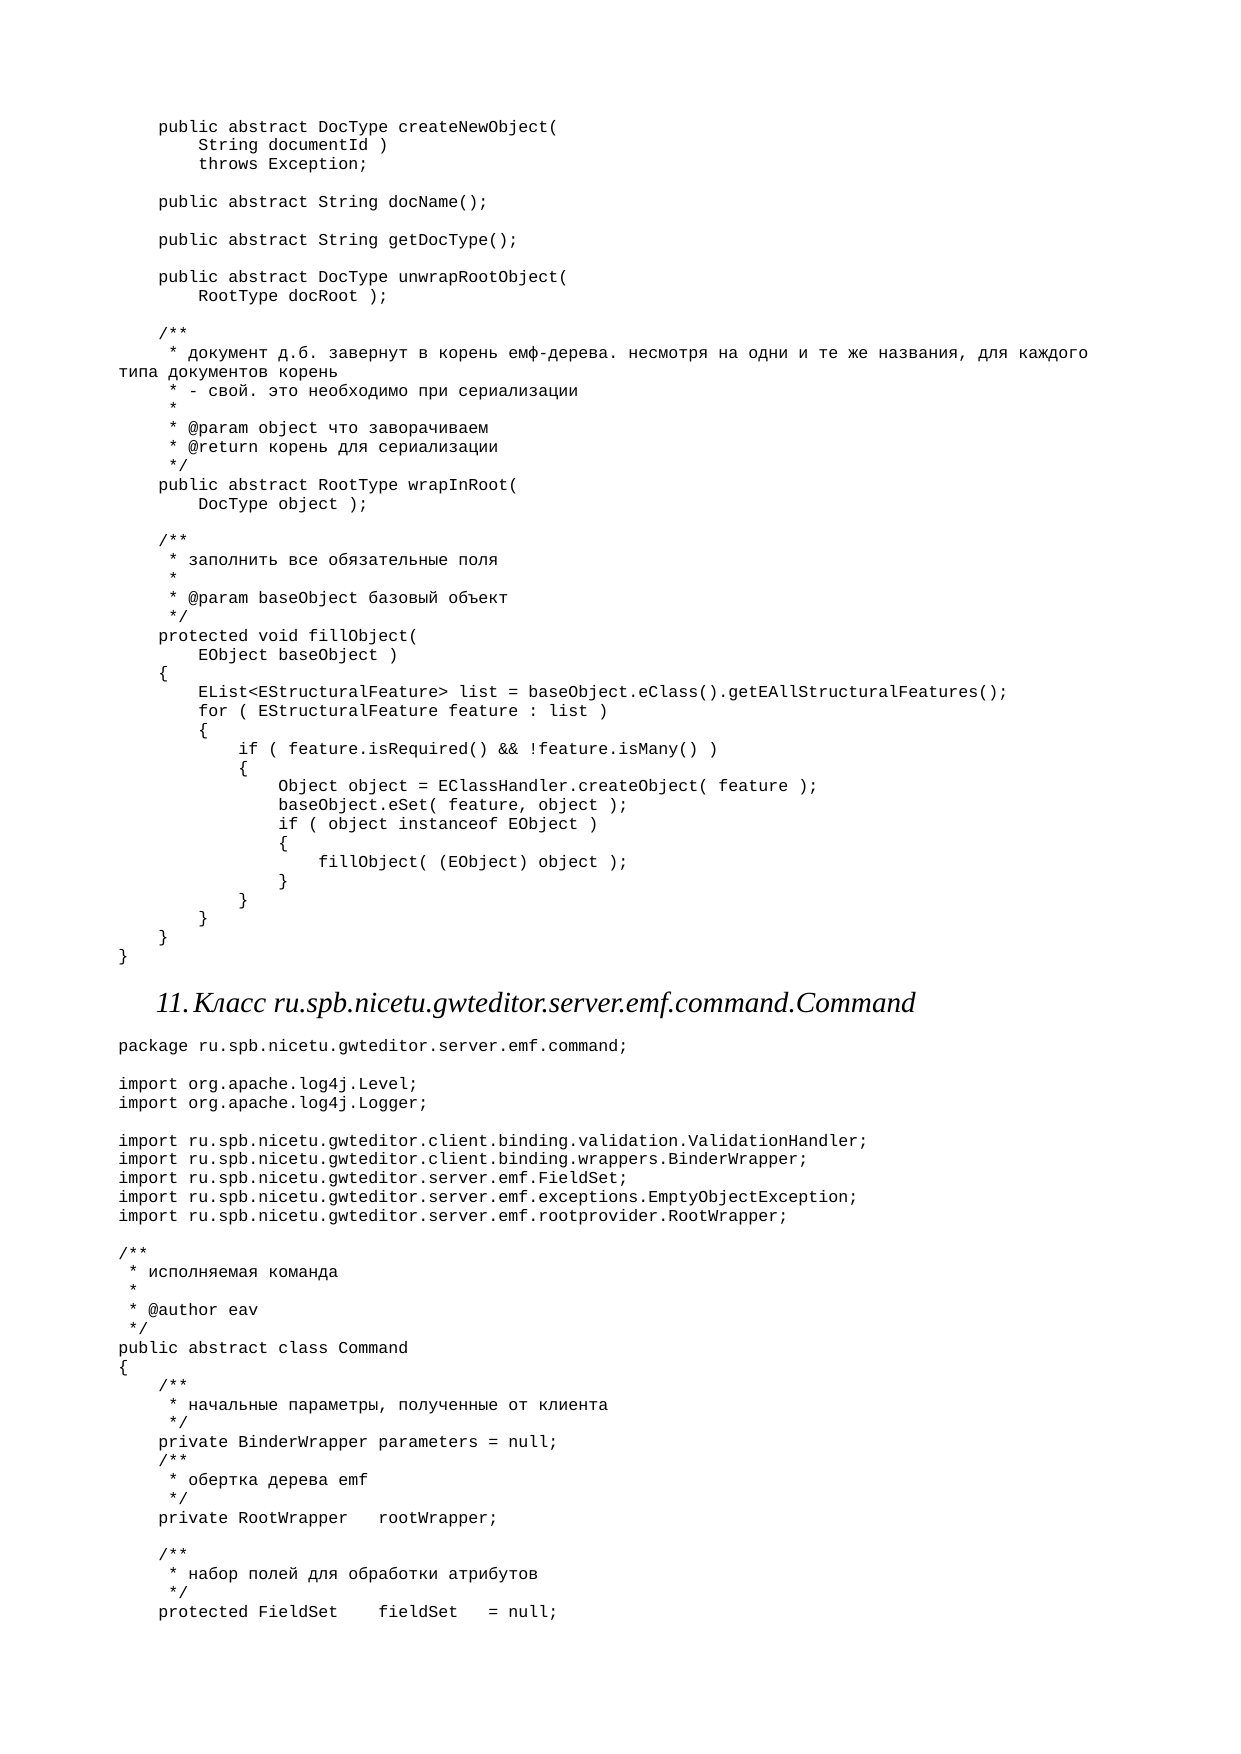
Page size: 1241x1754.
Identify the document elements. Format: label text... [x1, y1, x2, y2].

text private RootWrapper rootWrapper; [118, 1509, 1122, 1528]
text public abstract RootType wrapInRoot( [118, 476, 1122, 495]
text /** [118, 1377, 1122, 1396]
text public abstract String getDocType(); [118, 231, 1122, 250]
text * заполнить все обязательные поля [118, 552, 1122, 571]
text * набор полей для обработки атрибутов [118, 1566, 1122, 1584]
text import ru.spb.nicetu.gwteditor.client.binding.validation.ValidationHandler; [118, 1132, 1122, 1151]
text fillObject( (EObject) object ); [118, 853, 1122, 872]
text { [118, 759, 1122, 778]
text * [118, 571, 1122, 589]
text } [118, 872, 1122, 891]
text if ( object instanceof EObject ) [118, 816, 1122, 834]
text * исполняемая команда [118, 1264, 1122, 1283]
text * документ д.б. завернут в корень емф-дерева. несмотря на одни и те же названия, для каждого типа документов корень [118, 344, 1122, 382]
text /** [118, 1453, 1122, 1471]
text { [118, 1358, 1122, 1377]
text import ru.spb.nicetu.gwteditor.server.emf.rootprovider.RootWrapper; [118, 1207, 1122, 1226]
text * @param baseObject базовый объект [118, 589, 1122, 608]
text EObject baseObject ) [118, 646, 1122, 665]
text /** [118, 533, 1122, 552]
text */ [118, 1415, 1122, 1434]
text { [118, 721, 1122, 740]
text if ( feature.isRequired() && !feature.isMany() ) [118, 740, 1122, 759]
text { [118, 665, 1122, 684]
text * @author eav [118, 1302, 1122, 1321]
text Object object = EClassHandler.createObject( feature ); [118, 778, 1122, 797]
text EList<EStructuralFeature> list = baseObject.eClass().getEAllStructuralFeatures(); [118, 684, 1122, 703]
text } [118, 910, 1122, 929]
text } [118, 929, 1122, 948]
text baseObject.eSet( feature, object ); [118, 797, 1122, 816]
text * начальные параметры, полученные от клиента [118, 1396, 1122, 1415]
text DocType object ); [118, 495, 1122, 514]
text protected void fillObject( [118, 627, 1122, 646]
text */ [118, 1584, 1122, 1603]
text */ [118, 1490, 1122, 1509]
text RootType docRoot ); [118, 288, 1122, 307]
text * обертка дерева emf [118, 1471, 1122, 1490]
text */ [118, 1321, 1122, 1339]
text throws Exception; [118, 156, 1122, 175]
text import ru.spb.nicetu.gwteditor.client.binding.wrappers.BinderWrapper; [118, 1151, 1122, 1170]
text String documentId ) [118, 137, 1122, 156]
text public abstract class Command [118, 1339, 1122, 1358]
text * - свой. это необходимо при сериализации [118, 382, 1122, 401]
text public abstract DocType createNewObject( [118, 118, 1122, 137]
text import ru.spb.nicetu.gwteditor.server.emf.FieldSet; [118, 1170, 1122, 1189]
text * @param object что заворачиваем [118, 420, 1122, 439]
text { [118, 834, 1122, 853]
text /** [118, 1245, 1122, 1264]
text * @return корень для сериализации [118, 439, 1122, 457]
text */ [118, 457, 1122, 476]
text /** [118, 326, 1122, 344]
text import ru.spb.nicetu.gwteditor.server.emf.exceptions.EmptyObjectException; [118, 1189, 1122, 1207]
list Класс ru.spb.nicetu.gwteditor.server.emf.command.Command [156, 985, 1122, 1019]
text import org.apache.log4j.Logger; [118, 1094, 1122, 1113]
text private BinderWrapper parameters = null; [118, 1434, 1122, 1453]
text protected FieldSet fieldSet = null; [118, 1603, 1122, 1622]
text * [118, 1283, 1122, 1302]
text } [118, 948, 1122, 967]
text import org.apache.log4j.Level; [118, 1076, 1122, 1094]
text /** [118, 1547, 1122, 1566]
text for ( EStructuralFeature feature : list ) [118, 703, 1122, 721]
text * [118, 401, 1122, 420]
text } [118, 891, 1122, 910]
text package ru.spb.nicetu.gwteditor.server.emf.command; [118, 1038, 1122, 1057]
text public abstract DocType unwrapRootObject( [118, 269, 1122, 288]
text public abstract String docName(); [118, 193, 1122, 212]
text */ [118, 608, 1122, 627]
